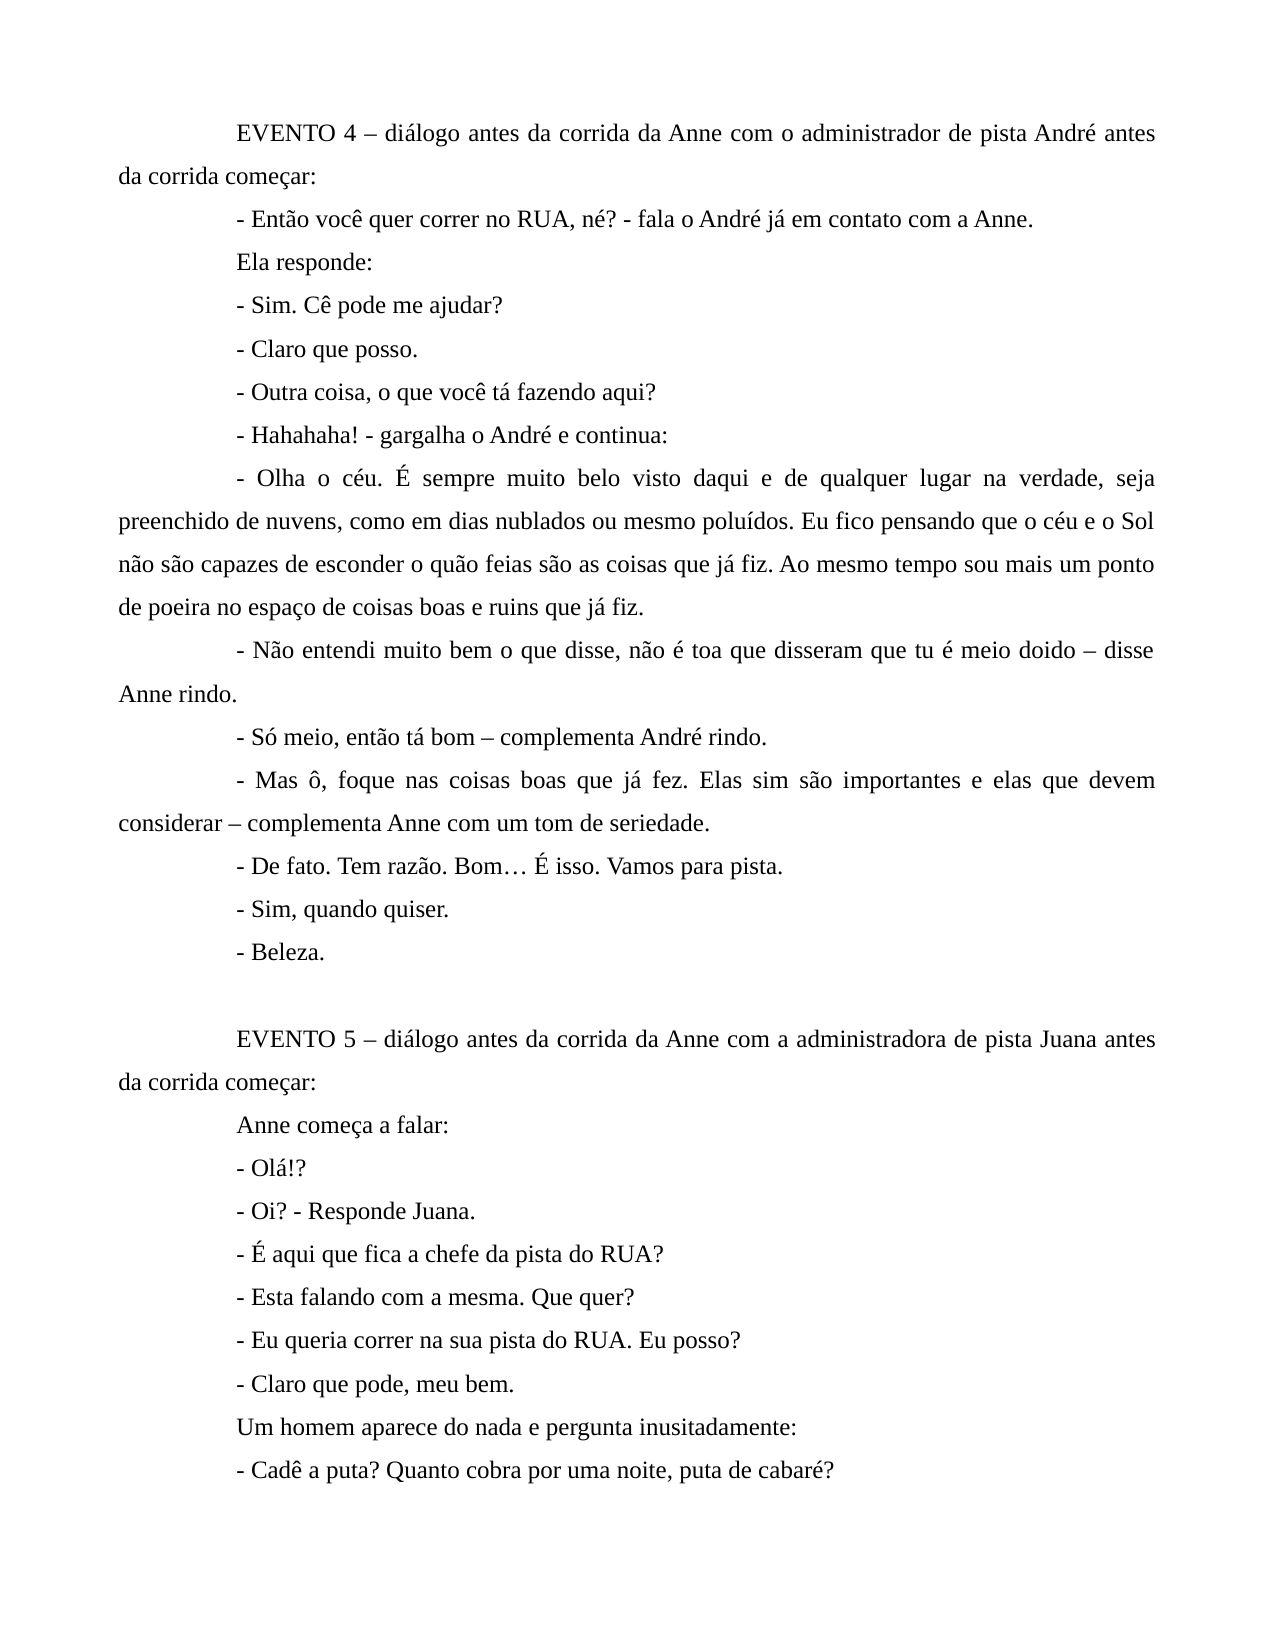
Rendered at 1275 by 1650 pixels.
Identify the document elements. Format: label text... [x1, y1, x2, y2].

text - De fato. Tem razão. Bom… É isso. Vamos para pista. [118, 851, 1157, 880]
text EVENTO 4 – diálogo antes da corrida da Anne com o administrador de pista André antes da corrida começar: [118, 118, 1157, 190]
text - Claro que pode, meu bem. [118, 1369, 1157, 1397]
text EVENTO 5 – diálogo antes da corrida da Anne com a administradora de pista Juana antes da corrida começar: [118, 1024, 1157, 1096]
text - Não entendi muito bem o que disse, não é toa que disseram que tu é meio doido – disse Anne rindo. [118, 636, 1157, 707]
text Ela responde: [118, 247, 1157, 276]
text - Sim. Cê pode me ajudar? [118, 291, 1157, 319]
text - Beleza. [118, 937, 1157, 966]
text - É aqui que fica a chefe da pista do RUA? [118, 1239, 1157, 1268]
text - Mas ô, foque nas coisas boas que já fez. Elas sim são importantes e elas que devem considerar – complementa Anne com um tom de seriedade. [118, 765, 1157, 837]
text - Cadê a puta? Quanto cobra por uma noite, puta de cabaré? [118, 1455, 1157, 1484]
text - Sim, quando quiser. [118, 894, 1157, 923]
text - Oi? - Responde Juana. [118, 1196, 1157, 1225]
text - Olha o céu. É sempre muito belo visto daqui e de qualquer lugar na verdade, seja preenchido de nuvens, como em dias nublados ou mesmo poluídos. Eu fico pensando que o céu e o Sol não são capazes de esconder o quão feias são as coisas que já fiz. Ao mesmo tempo sou mais um ponto de poeira no espaço de coisas boas e ruins que já fiz. [118, 463, 1157, 621]
text - Outra coisa, o que você tá fazendo aqui? [118, 377, 1157, 406]
text Anne começa a falar: [118, 1110, 1157, 1139]
text - Eu queria correr na sua pista do RUA. Eu posso? [118, 1326, 1157, 1354]
text - Esta falando com a mesma. Que quer? [118, 1282, 1157, 1311]
text - Então você quer correr no RUA, né? - fala o André já em contato com a Anne. [118, 204, 1157, 233]
text - Claro que posso. [118, 334, 1157, 362]
text - Olá!? [118, 1153, 1157, 1182]
text Um homem aparece do nada e pergunta inusitadamente: [118, 1412, 1157, 1441]
text - Só meio, então tá bom – complementa André rindo. [118, 722, 1157, 751]
text - Hahahaha! - gargalha o André e continua: [118, 420, 1157, 449]
